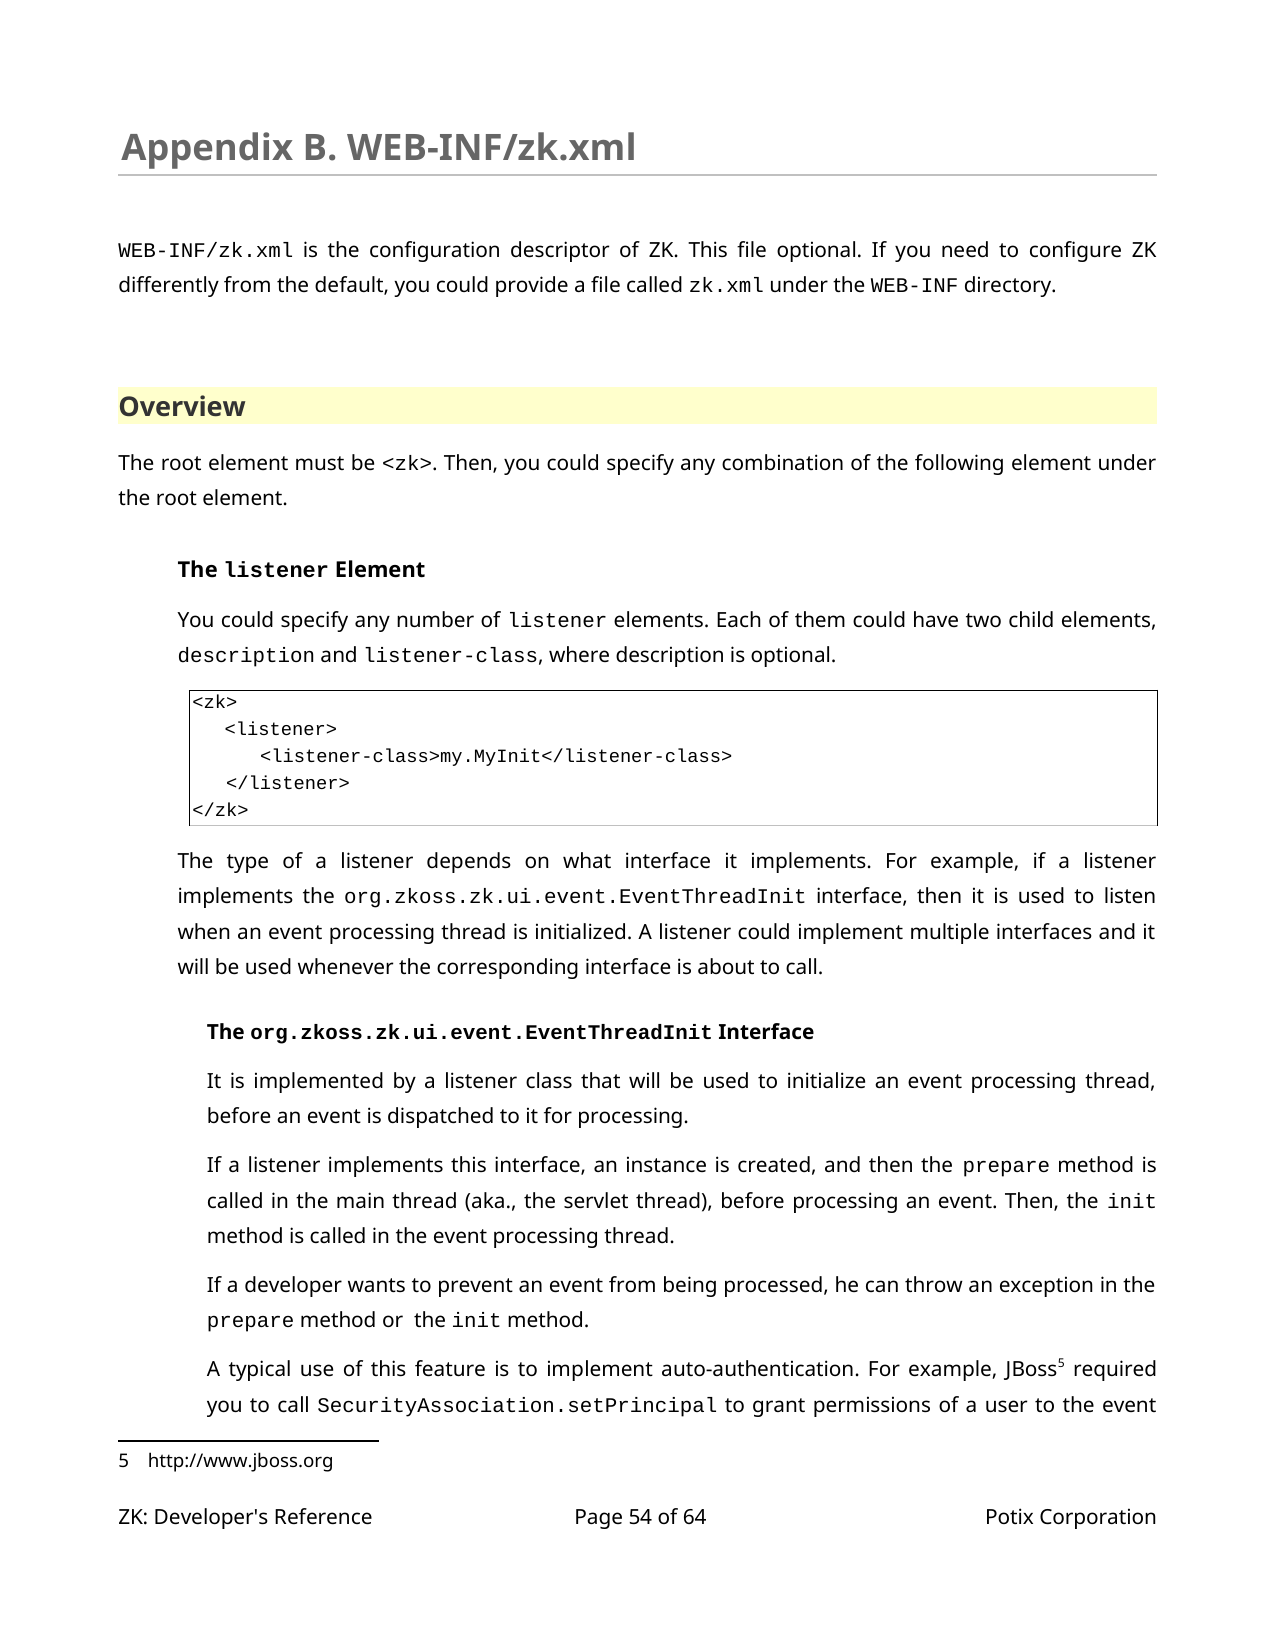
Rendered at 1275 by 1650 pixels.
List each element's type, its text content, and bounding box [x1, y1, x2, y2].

text The root element must be <zk>. Then, you could specify any combination of the following element under the root element. [118, 448, 1157, 512]
text If a listener implements this interface, an instance is created, and then the prepare method is called in the main thread (aka., the servlet thread), before processing an event. Then, the init method is called in the event processing thread. [207, 1150, 1157, 1249]
subtitle The listener Element [177, 554, 1157, 584]
text http://www.jboss.org [118, 1447, 1157, 1473]
text The type of a listener depends on what interface it implements. For example, if a listener implements the org.zkoss.zk.ui.event.EventThreadInit interface, then it is used to listen when an event processing thread is initialized. A listener could implement multiple interfaces and it will be used whenever the corresponding interface is about to call. [177, 846, 1157, 980]
text </listener> [190, 771, 1157, 795]
subtitle Appendix B. WEB-INF/zk.xml [118, 118, 1157, 174]
subtitle Overview [118, 387, 1157, 424]
text WEB-INF/zk.xml is the configuration descriptor of ZK. This file optional. If you need to configure ZK differently from the default, you could provide a file called zk.xml under the WEB-INF directory. [118, 235, 1157, 299]
text A typical use of this feature is to implement auto-authentication. For example, JBoss required you to call SecurityAssociation.setPrincipal to grant permissions of a user to the event [207, 1354, 1157, 1418]
text You could specify any number of listener elements. Each of them could have two child elements, description and listener-class, where description is optional. [177, 605, 1157, 669]
text <listener> [190, 717, 1157, 741]
subtitle The org.zkoss.zk.ui.event.EventThreadInit Interface [207, 1017, 1157, 1046]
text <zk> [190, 691, 1157, 714]
text It is implemented by a listener class that will be used to initialize an event processing thread, before an event is dispatched to it for processing. [207, 1066, 1157, 1130]
text <listener-class>my.MyInit</listener-class> [190, 744, 1157, 768]
text If a developer wants to prevent an event from being processed, he can throw an exception in the prepare method or the init method. [207, 1270, 1157, 1334]
text </zk> [190, 798, 1157, 825]
